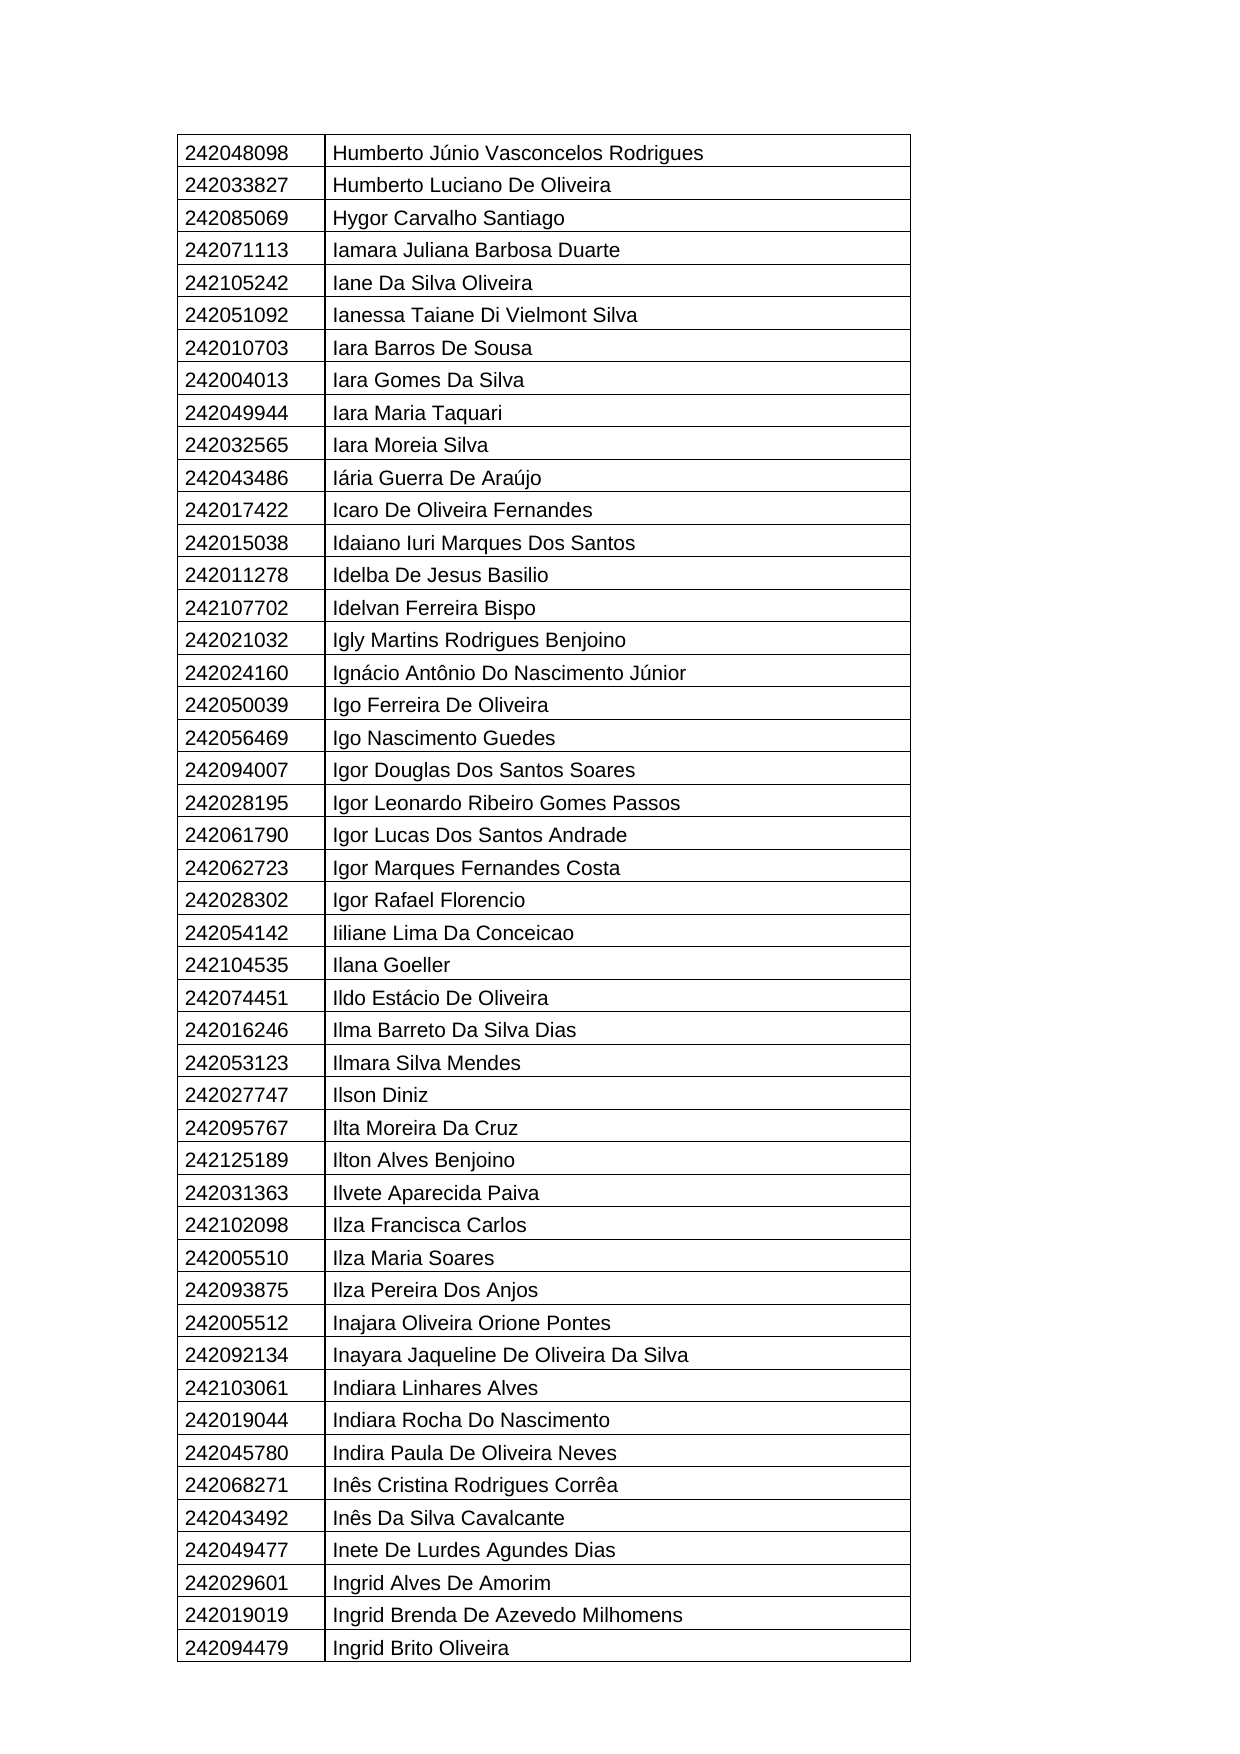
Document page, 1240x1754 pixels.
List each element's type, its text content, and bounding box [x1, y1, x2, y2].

table_cell Igo Nascimento Guedes [326, 720, 910, 751]
table_cell Igly Martins Rodrigues Benjoino [326, 622, 910, 653]
table_cell 242033827 [178, 167, 324, 198]
table_cell Igor Rafael Florencio [326, 882, 910, 913]
table_cell 242005510 [178, 1240, 324, 1271]
table_cell 242093875 [178, 1272, 324, 1303]
table_cell 242103061 [178, 1370, 324, 1401]
table_cell Humberto Júnio Vasconcelos Rodrigues [326, 135, 910, 166]
table_cell 242107702 [178, 590, 324, 621]
table_cell 242019019 [178, 1597, 324, 1628]
table_cell Inês Da Silva Cavalcante [326, 1500, 910, 1531]
table_cell 242102098 [178, 1207, 324, 1238]
table_cell Igor Douglas Dos Santos Soares [326, 752, 910, 783]
table_cell 242017422 [178, 492, 324, 523]
table_cell 242054142 [178, 915, 324, 946]
table_cell 242061790 [178, 817, 324, 848]
table_cell Indira Paula De Oliveira Neves [326, 1435, 910, 1466]
table_cell 242048098 [178, 135, 324, 166]
table_cell 242028302 [178, 882, 324, 913]
table_cell 242049477 [178, 1532, 324, 1563]
table_cell Iane Da Silva Oliveira [326, 265, 910, 296]
table_cell 242104535 [178, 947, 324, 978]
table_cell Igor Marques Fernandes Costa [326, 850, 910, 881]
table_cell 242032565 [178, 427, 324, 458]
table_cell Iiliane Lima Da Conceicao [326, 915, 910, 946]
table_cell 242050039 [178, 687, 324, 718]
table_cell Iara Gomes Da Silva [326, 362, 910, 393]
table_cell Ilza Maria Soares [326, 1240, 910, 1271]
table_cell 242015038 [178, 525, 324, 556]
table_cell 242031363 [178, 1175, 324, 1206]
table_cell Ilmara Silva Mendes [326, 1045, 910, 1076]
table_cell 242062723 [178, 850, 324, 881]
table_cell Ianessa Taiane Di Vielmont Silva [326, 297, 910, 328]
table_cell Ingrid Brito Oliveira [326, 1630, 910, 1661]
table_cell 242074451 [178, 980, 324, 1011]
table_cell 242004013 [178, 362, 324, 393]
table_cell 242094007 [178, 752, 324, 783]
table_cell Iara Moreia Silva [326, 427, 910, 458]
table_cell Idelba De Jesus Basilio [326, 557, 910, 588]
table_cell Indiara Linhares Alves [326, 1370, 910, 1401]
table_cell 242068271 [178, 1467, 324, 1498]
table_cell Iara Barros De Sousa [326, 330, 910, 361]
table_cell 242095767 [178, 1110, 324, 1141]
table_cell 242092134 [178, 1337, 324, 1368]
table_cell 242024160 [178, 655, 324, 686]
table_cell 242021032 [178, 622, 324, 653]
table_cell 242053123 [178, 1045, 324, 1076]
table_cell 242005512 [178, 1305, 324, 1336]
table_cell 242010703 [178, 330, 324, 361]
table_cell Ignácio Antônio Do Nascimento Júnior [326, 655, 910, 686]
table_cell Inês Cristina Rodrigues Corrêa [326, 1467, 910, 1498]
table_cell 242071113 [178, 232, 324, 263]
table_cell 242028195 [178, 785, 324, 816]
table_cell Iamara Juliana Barbosa Duarte [326, 232, 910, 263]
table_cell 242049944 [178, 395, 324, 426]
table_cell 242019044 [178, 1402, 324, 1433]
table_cell Hygor Carvalho Santiago [326, 200, 910, 231]
table_cell Ilta Moreira Da Cruz [326, 1110, 910, 1141]
table_cell Igor Leonardo Ribeiro Gomes Passos [326, 785, 910, 816]
table_cell Humberto Luciano De Oliveira [326, 167, 910, 198]
table_cell Idaiano Iuri Marques Dos Santos [326, 525, 910, 556]
table_cell Iara Maria Taquari [326, 395, 910, 426]
table_cell Idelvan Ferreira Bispo [326, 590, 910, 621]
table_cell 242043486 [178, 460, 324, 491]
table_cell Iária Guerra De Araújo [326, 460, 910, 491]
table_cell 242094479 [178, 1630, 324, 1661]
table_cell Igor Lucas Dos Santos Andrade [326, 817, 910, 848]
table_cell 242029601 [178, 1565, 324, 1596]
table_cell 242085069 [178, 200, 324, 231]
table_cell 242105242 [178, 265, 324, 296]
table_cell Ingrid Alves De Amorim [326, 1565, 910, 1596]
table_cell Ingrid Brenda De Azevedo Milhomens [326, 1597, 910, 1628]
table_cell 242027747 [178, 1077, 324, 1108]
table_cell Ilton Alves Benjoino [326, 1142, 910, 1173]
table_cell Ilza Francisca Carlos [326, 1207, 910, 1238]
table_cell Ilana Goeller [326, 947, 910, 978]
table_cell Ilma Barreto Da Silva Dias [326, 1012, 910, 1043]
table_cell Igo Ferreira De Oliveira [326, 687, 910, 718]
table_cell Indiara Rocha Do Nascimento [326, 1402, 910, 1433]
table_cell 242043492 [178, 1500, 324, 1531]
table_cell Inajara Oliveira Orione Pontes [326, 1305, 910, 1336]
table_cell Ildo Estácio De Oliveira [326, 980, 910, 1011]
table_cell 242016246 [178, 1012, 324, 1043]
table_cell 242125189 [178, 1142, 324, 1173]
table_cell Icaro De Oliveira Fernandes [326, 492, 910, 523]
table_cell 242051092 [178, 297, 324, 328]
table_cell Ilvete Aparecida Paiva [326, 1175, 910, 1206]
table_cell 242011278 [178, 557, 324, 588]
table_cell Inayara Jaqueline De Oliveira Da Silva [326, 1337, 910, 1368]
table_cell Inete De Lurdes Agundes Dias [326, 1532, 910, 1563]
table_cell Ilza Pereira Dos Anjos [326, 1272, 910, 1303]
table_cell 242056469 [178, 720, 324, 751]
table_cell 242045780 [178, 1435, 324, 1466]
table_cell Ilson Diniz [326, 1077, 910, 1108]
